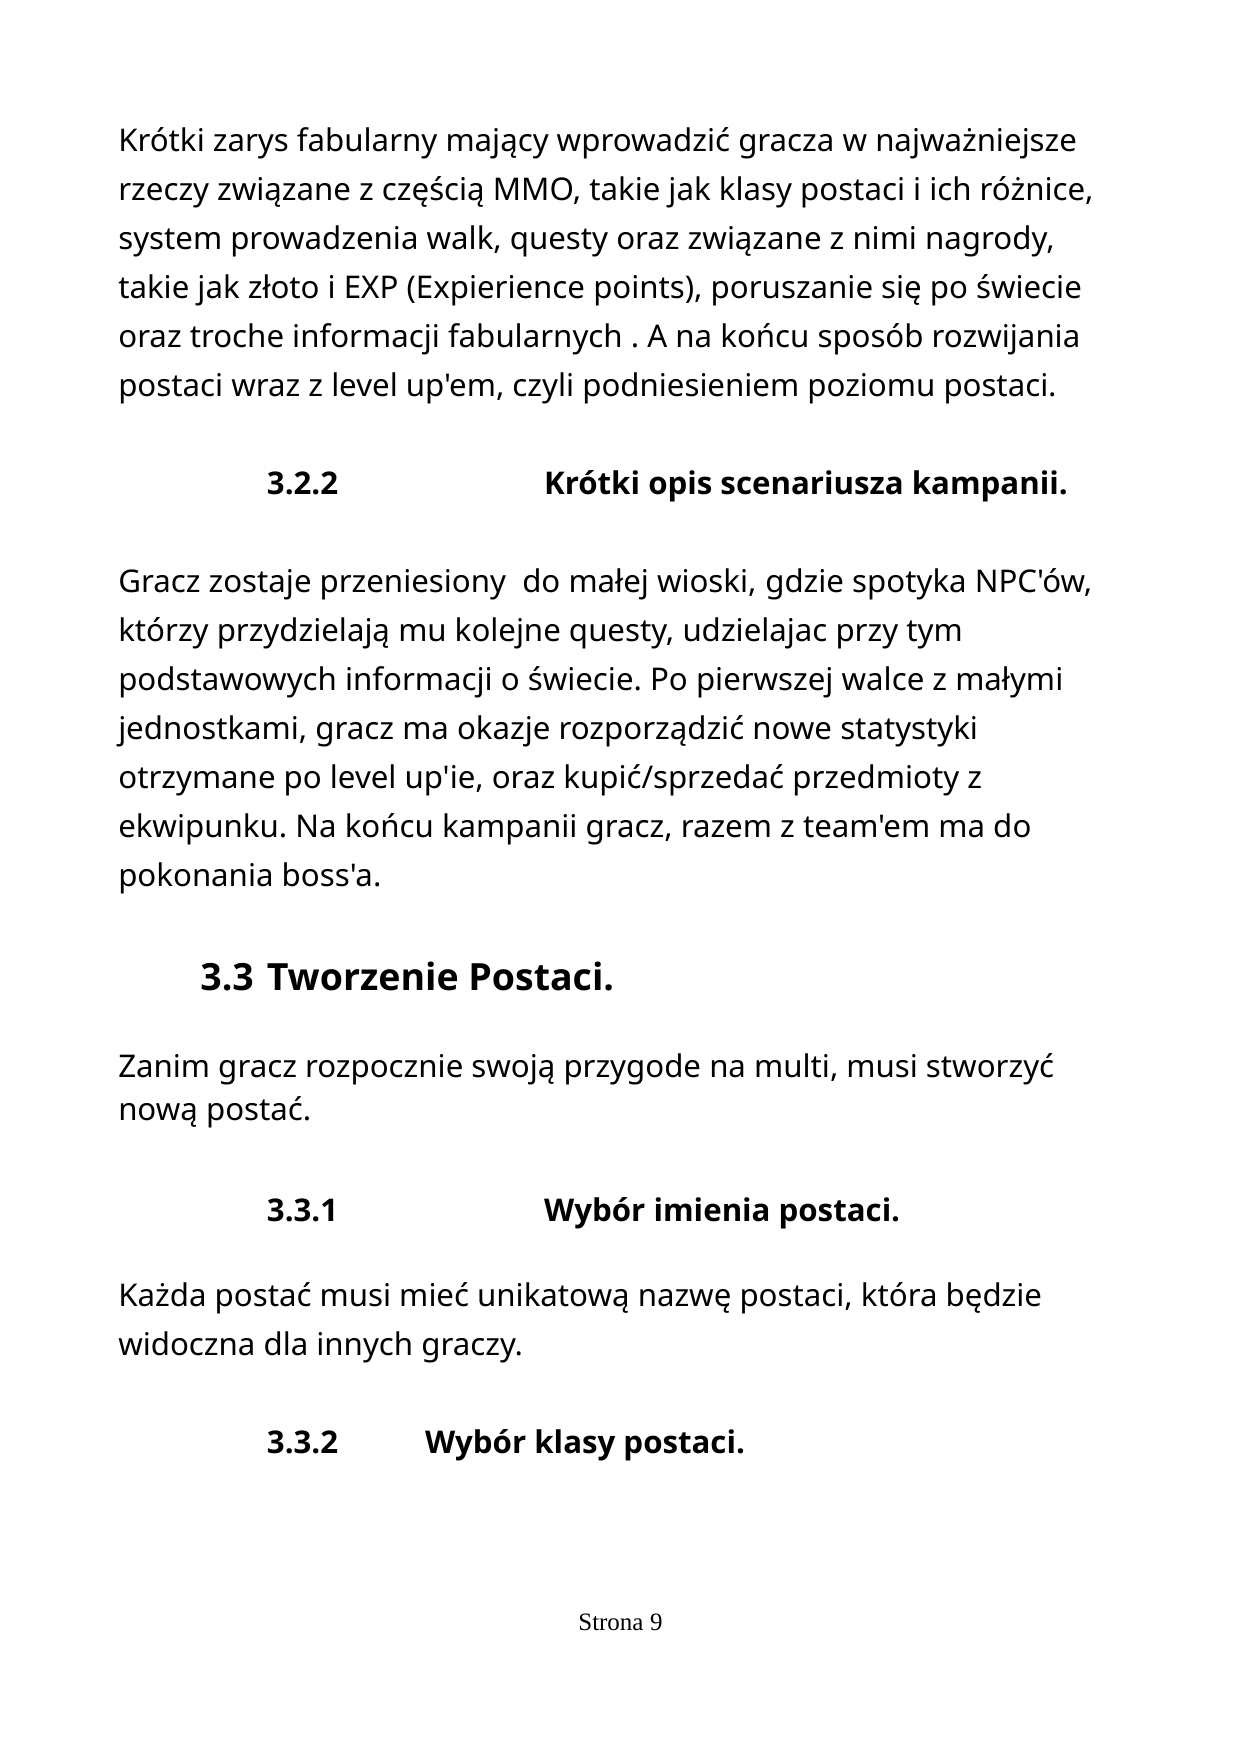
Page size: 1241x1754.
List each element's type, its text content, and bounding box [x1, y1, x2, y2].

text 3.3.2 Wybór klasy postaci. [118, 1420, 1122, 1463]
text Każda postać musi mieć unikatową nazwę postaci, która będzie widoczna dla innych graczy. [118, 1273, 1122, 1365]
text Zanim gracz rozpocznie swoją przygode na multi, musi stworzyć nową postać. [118, 1044, 1122, 1129]
text Krótki zarys fabularny mający wprowadzić gracza w najważniejsze rzeczy związane z częścią MMO, takie jak klasy postaci i ich różnice, system prowadzenia walk, questy oraz związane z nimi nagrody, takie jak złoto i EXP (Expierience points), poruszanie się po świecie oraz troche informacji fabularnych . A na końcu sposób rozwijania postaci wraz z level up'em, czyli podniesieniem poziomu postaci. [118, 118, 1122, 406]
text 3.3.1 Wybór imienia postaci. [118, 1188, 1122, 1231]
text 3.2.2 Krótki opis scenariusza kampanii. Gracz zostaje przeniesiony do małej wioski, gdzie spotyka NPC'ów, którzy przydzielają mu kolejne questy, udzielajac przy tym podstawowych informacji o świecie. Po pierwszej walce z małymi jednostkami, gracz ma okazje rozporządzić nowe statystyki otrzymane po level up'ie, oraz kupić/sprzedać przedmioty z ekwipunku. Na końcu kampanii gracz, razem z team'em ma do pokonania boss'a. [118, 461, 1122, 895]
text 3.3 Tworzenie Postaci. [118, 950, 1122, 1001]
